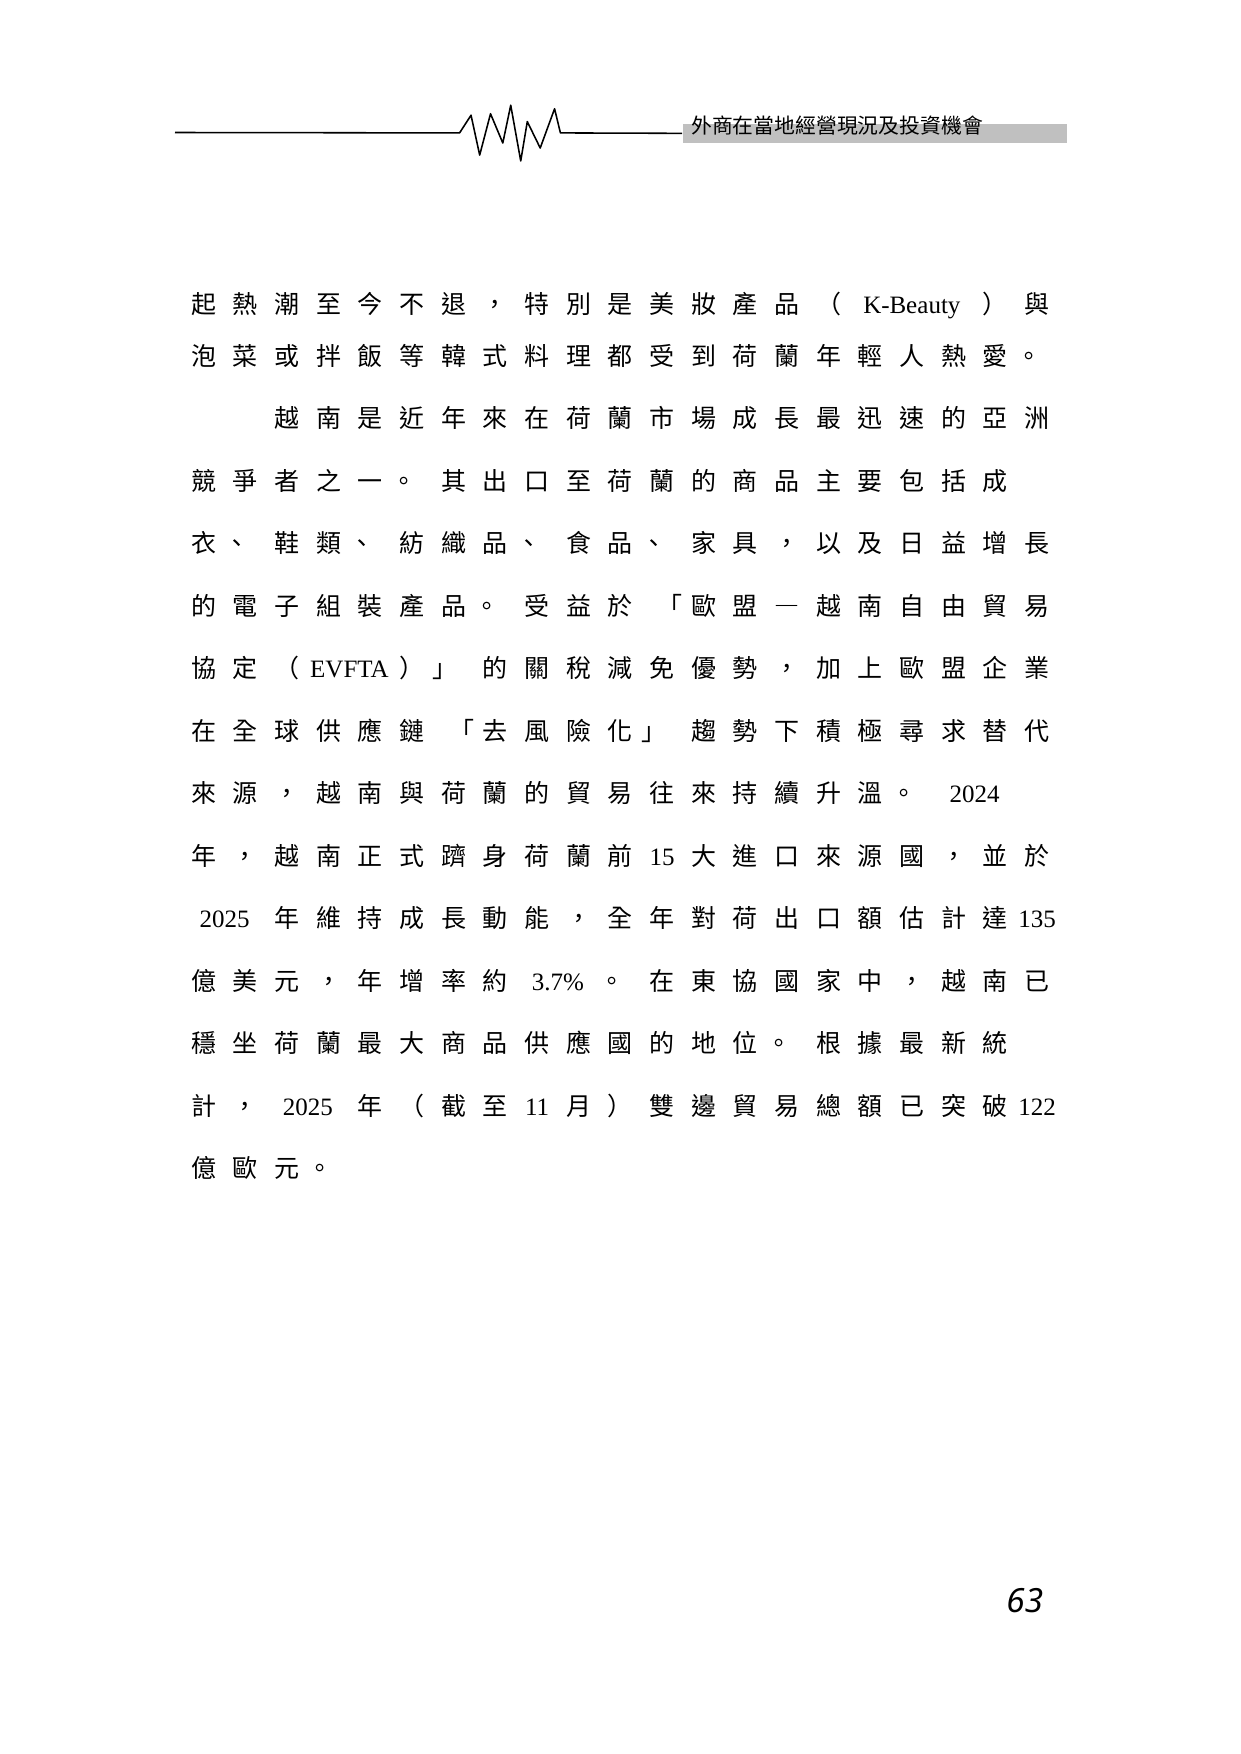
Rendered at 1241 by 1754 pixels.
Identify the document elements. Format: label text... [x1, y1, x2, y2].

text 起熱潮至今不退，特別是美妝產品（K-Beauty）與泡菜或拌飯等韓式料理都受到荷蘭年輕人熱愛。 [183, 250, 1058, 375]
text 越南是近年來在荷蘭市場成長最迅速的亞洲競爭者之一。其出口至荷蘭的商品主要包括成衣、鞋類、紡織品、食品、家具，以及日益增長的電子組裝產品。受益於「歐盟—越南自由貿易協定（EVFTA）」的關稅減免優勢，加上歐盟企業在全球供應鏈「去風險化」趨勢下積極尋求替代來源，越南與荷蘭的貿易往來持續升溫。2024年，越南正式躋身荷蘭前15大進口來源國，並於2025年維持成長動能，全年對荷出口額估計達135億美元，年增率約3.7%。在東協國家中，越南已穩坐荷蘭最大商品供應國的地位。根據最新統計，2025年（截至11月）雙邊貿易總額已突破122億歐元。 [183, 375, 1058, 1188]
